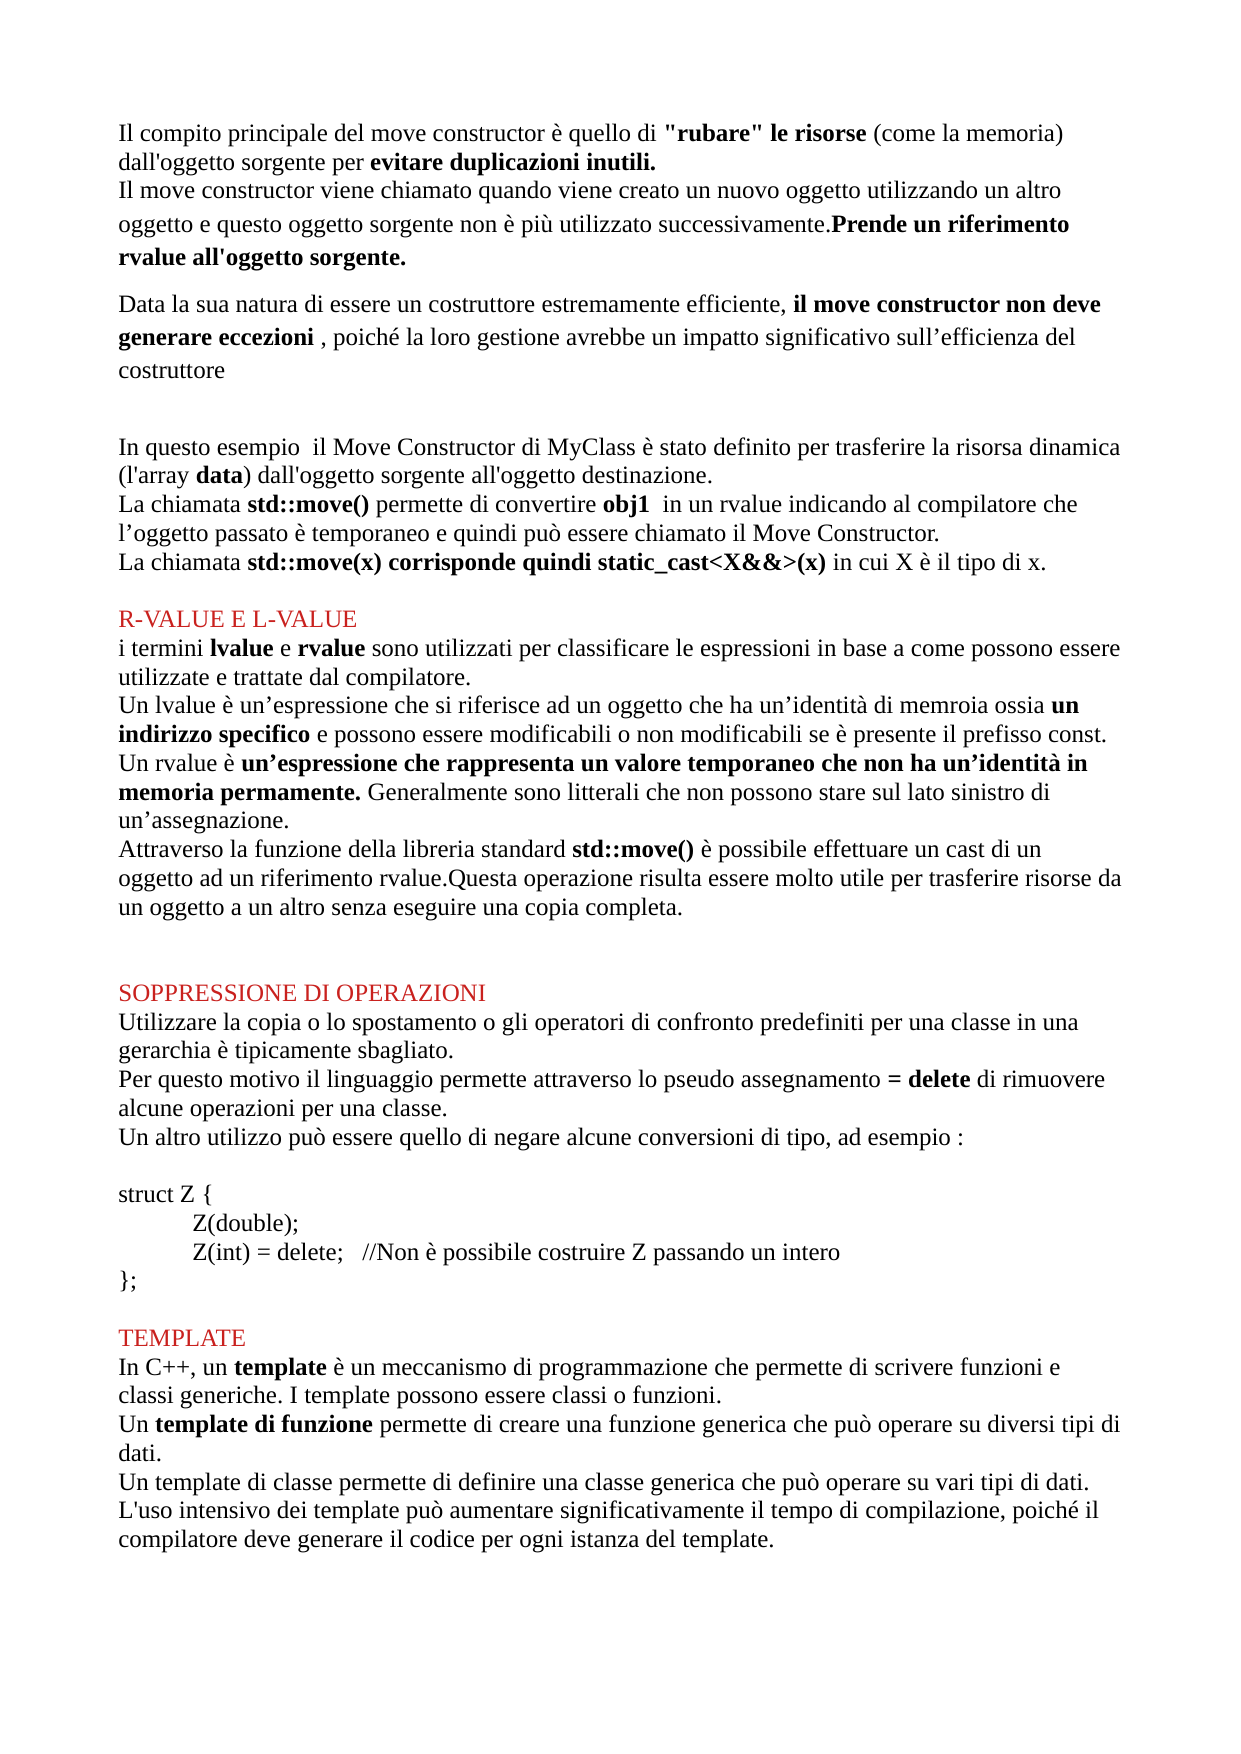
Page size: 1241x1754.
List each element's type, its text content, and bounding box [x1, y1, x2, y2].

text In questo esempio il Move Constructor di MyClass è stato definito per trasferire la risorsa dinamica (l'array data) dall'oggetto sorgente all'oggetto destinazione. [118, 432, 1122, 489]
text Z(int) = delete; //Non è possibile costruire Z passando un intero [118, 1237, 1122, 1265]
text Un altro utilizzo può essere quello di negare alcune conversioni di tipo, ad esempio : [118, 1122, 1122, 1150]
text Il move constructor viene chiamato quando viene creato un nuovo oggetto utilizzando un altro oggetto e questo oggetto sorgente non è più utilizzato successivamente.Prende un riferimento rvalue all'oggetto sorgente. [118, 176, 1122, 270]
text In C++, un template è un meccanismo di programmazione che permette di scrivere funzioni e classi generiche. I template possono essere classi o funzioni. [118, 1352, 1122, 1409]
text struct Z { [118, 1179, 1122, 1208]
text Un rvalue è un’espressione che rappresenta un valore temporaneo che non ha un’identità in memoria permamente. Generalmente sono litterali che non possono stare sul lato sinistro di un’assegnazione. [118, 748, 1122, 834]
text Per questo motivo il linguaggio permette attraverso lo pseudo assegnamento = delete di rimuovere alcune operazioni per una classe. [118, 1064, 1122, 1122]
text L'uso intensivo dei template può aumentare significativamente il tempo di compilazione, poiché il compilatore deve generare il codice per ogni istanza del template. [118, 1495, 1122, 1553]
text Z(double); [118, 1208, 1122, 1237]
text SOPPRESSIONE DI OPERAZIONI [118, 978, 1122, 1007]
text Un lvalue è un’espressione che si riferisce ad un oggetto che ha un’identità di memroia ossia un indirizzo specifico e possono essere modificabili o non modificabili se è presente il prefisso const. [118, 690, 1122, 748]
text Un template di classe permette di definire una classe generica che può operare su vari tipi di dati. [118, 1467, 1122, 1495]
text Un template di funzione permette di creare una funzione generica che può operare su diversi tipi di dati. [118, 1409, 1122, 1467]
text R-VALUE E L-VALUE [118, 604, 1122, 633]
text Utilizzare la copia o lo spostamento o gli operatori di confronto predefiniti per una classe in una gerarchia è tipicamente sbagliato. [118, 1007, 1122, 1064]
text La chiamata std::move(x) corrisponde quindi static_cast<X&&>(x) in cui X è il tipo di x. [118, 547, 1122, 575]
text i termini lvalue e rvalue sono utilizzati per classificare le espressioni in base a come possono essere utilizzate e trattate dal compilatore. [118, 633, 1122, 690]
text Il compito principale del move constructor è quello di "rubare" le risorse (come la memoria) dall'oggetto sorgente per evitare duplicazioni inutili. [118, 118, 1122, 176]
text TEMPLATE [118, 1323, 1122, 1352]
text Data la sua natura di essere un costruttore estremamente efficiente, il move constructor non deve generare eccezioni , poiché la loro gestione avrebbe un impatto significativo sull’efficienza del costruttore [118, 289, 1122, 384]
text Attraverso la funzione della libreria standard std::move() è possibile effettuare un cast di un oggetto ad un riferimento rvalue.Questa operazione risulta essere molto utile per trasferire risorse da un oggetto a un altro senza eseguire una copia completa. [118, 834, 1122, 920]
text }; [118, 1265, 1122, 1294]
text La chiamata std::move() permette di convertire obj1 in un rvalue indicando al compilatore che l’oggetto passato è temporaneo e quindi può essere chiamato il Move Constructor. [118, 489, 1122, 547]
